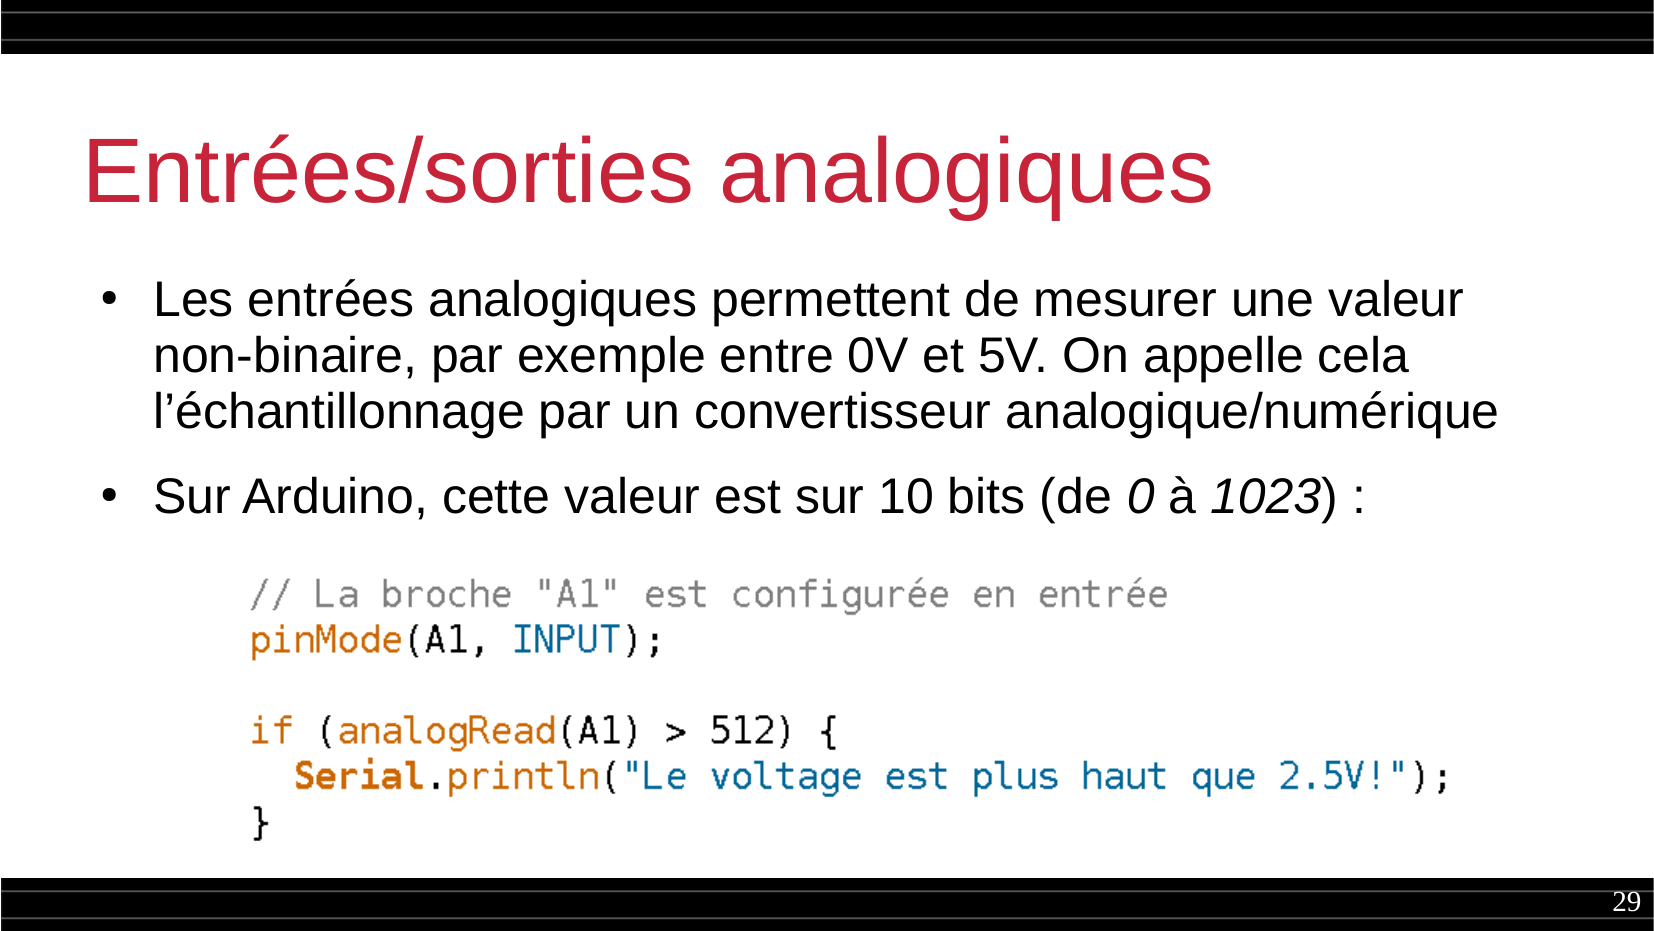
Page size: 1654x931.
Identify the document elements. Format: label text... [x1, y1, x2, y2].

picture [1, 878, 1654, 931]
list Les entrées analogiques permettent de mesurer une valeur non-binaire, par exemple entre 0V et 5V. On appelle cela l’échantillonnage par un convertisseur analogique/numérique Sur Arduino, cette valeur est sur 10 bits (de 0 à 1023) : [82, 271, 1571, 758]
picture [248, 554, 1453, 863]
title Entrées/sorties analogiques [82, 92, 1571, 249]
picture [1, 0, 1654, 54]
